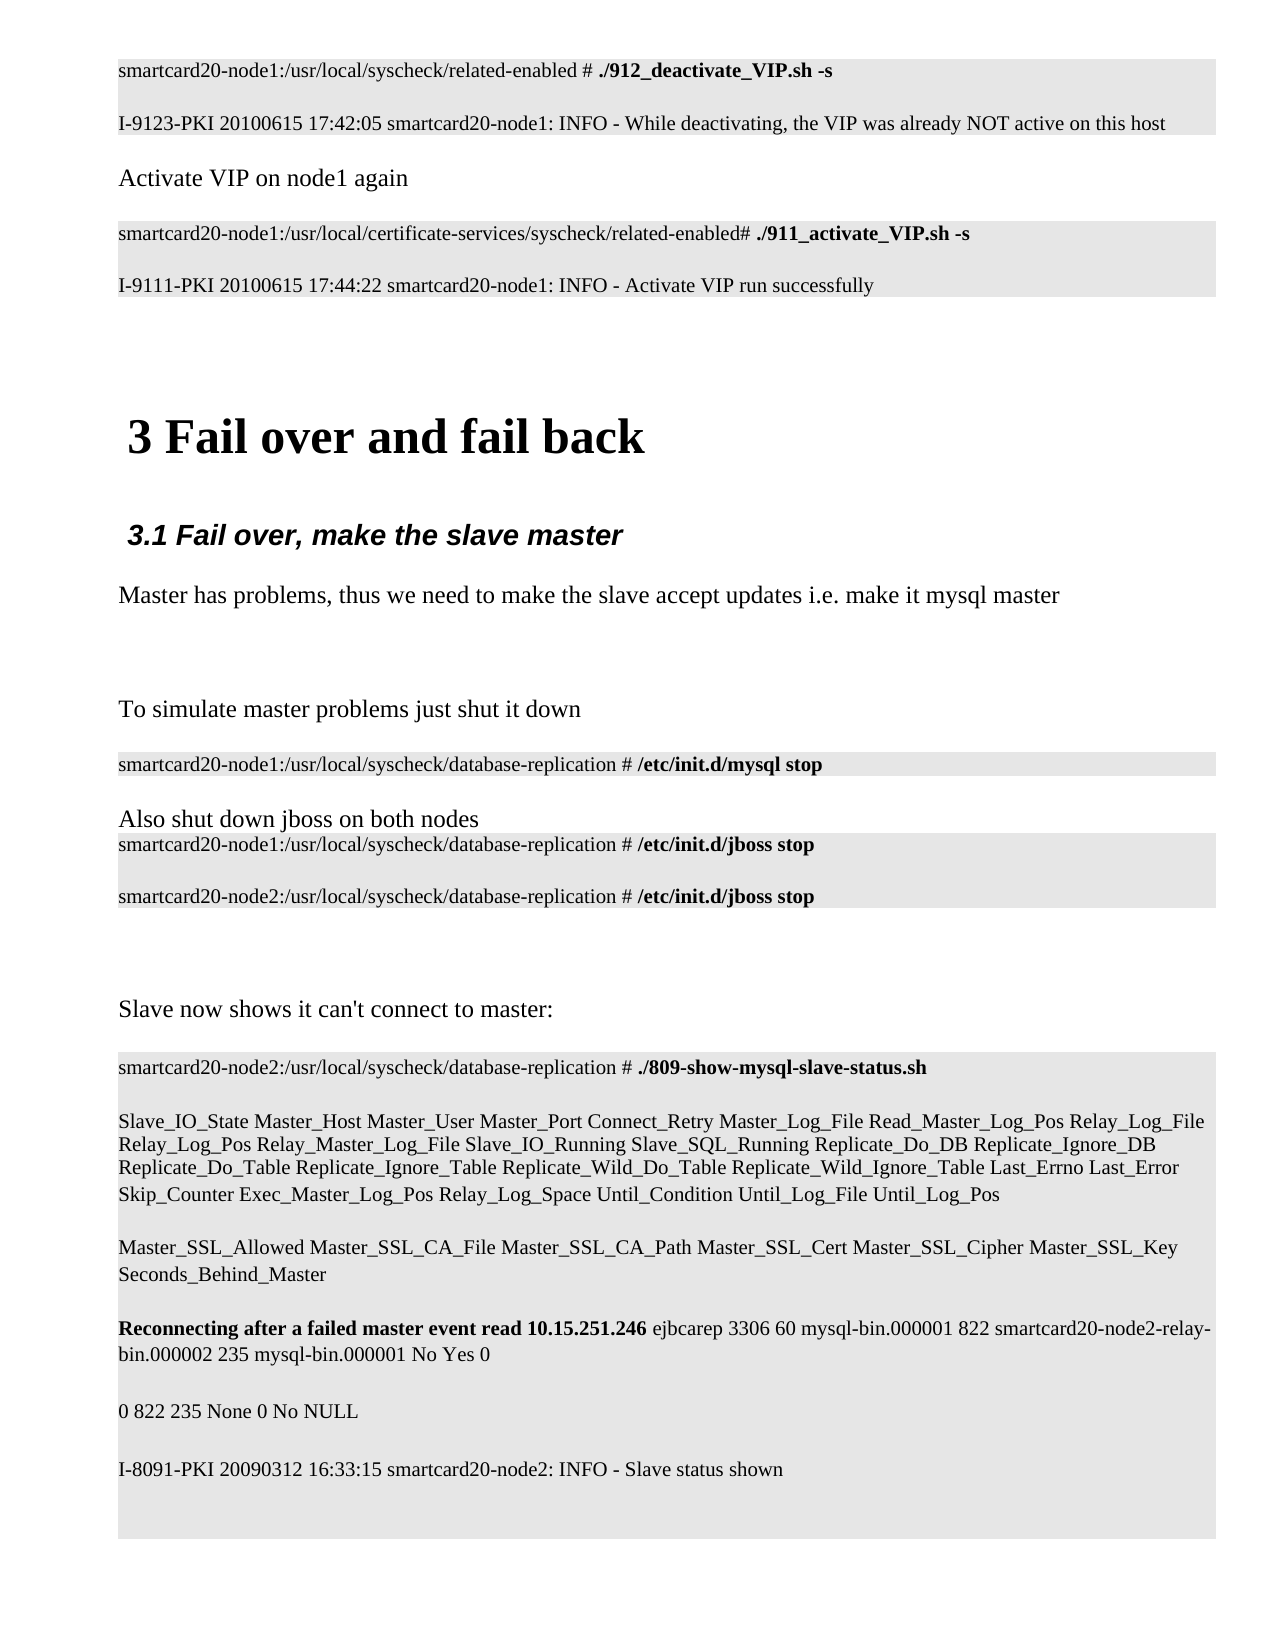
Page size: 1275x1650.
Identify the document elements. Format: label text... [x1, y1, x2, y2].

subtitle 3.1 Fail over, make the slave master [127, 519, 1207, 551]
text smartcard20-node1:/usr/local/syscheck/database-replication # /etc/init.d/mysql stop [118, 752, 1216, 776]
text I-9111-PKI 20100615 17:44:22 smartcard20-node1: INFO - Activate VIP run successfully [118, 274, 1216, 297]
text Slave_IO_State Master_Host Master_User Master_Port Connect_Retry Master_Log_File Read_Master_Log_Pos Relay_Log_File Relay_Log_Pos Relay_Master_Log_File Slave_IO_Running Slave_SQL_Running Replicate_Do_DB Replicate_Ignore_DB Replicate_Do_Table Replicate_Ignore_Table Replicate_Wild_Do_Table Replicate_Wild_Ignore_Table Last_Errno Last_Error Skip_Counter Exec_Master_Log_Pos Relay_Log_Space Until_Condition Until_Log_File Until_Log_Pos [118, 1109, 1216, 1207]
text Slave now shows it can't connect to master: [118, 995, 1216, 1023]
text To simulate master problems just shut it down [118, 695, 1216, 723]
text I-9123-PKI 20100615 17:42:05 smartcard20-node1: INFO - While deactivating, the VIP was already NOT active on this host [118, 112, 1216, 135]
text I-8091-PKI 20090312 16:33:15 smartcard20-node2: INFO - Slave status shown [118, 1454, 1216, 1482]
text smartcard20-node2:/usr/local/syscheck/database-replication # /etc/init.d/jboss stop [118, 885, 1216, 908]
text smartcard20-node1:/usr/local/syscheck/database-replication # /etc/init.d/jboss stop [118, 833, 1216, 856]
text Master has problems, thus we need to make the slave accept updates i.e. make it mysql master [118, 581, 1216, 608]
text Reconnecting after a failed master event read 10.15.251.246 ejbcarep 3306 60 mysql-bin.000001 822 smartcard20-node2-relay-bin.000002 235 mysql-bin.000001 No Yes 0 [118, 1316, 1216, 1367]
text 0 822 235 None 0 No NULL [118, 1397, 1216, 1424]
subtitle 3 Fail over and fail back [127, 409, 1207, 464]
text Also shut down jboss on both nodes [118, 805, 1216, 833]
text smartcard20-node1:/usr/local/certificate-services/syscheck/related-enabled# ./911_activate_VIP.sh -s [118, 221, 1216, 244]
text smartcard20-node1:/usr/local/syscheck/related-enabled # ./912_deactivate_VIP.sh -s [118, 59, 1216, 82]
text Master_SSL_Allowed Master_SSL_CA_File Master_SSL_CA_Path Master_SSL_Cert Master_SSL_Cipher Master_SSL_Key Seconds_Behind_Master [118, 1236, 1216, 1287]
text Activate VIP on node1 again [118, 164, 1216, 192]
text smartcard20-node2:/usr/local/syscheck/database-replication # ./809-show-mysql-slave-status.sh [118, 1052, 1216, 1080]
